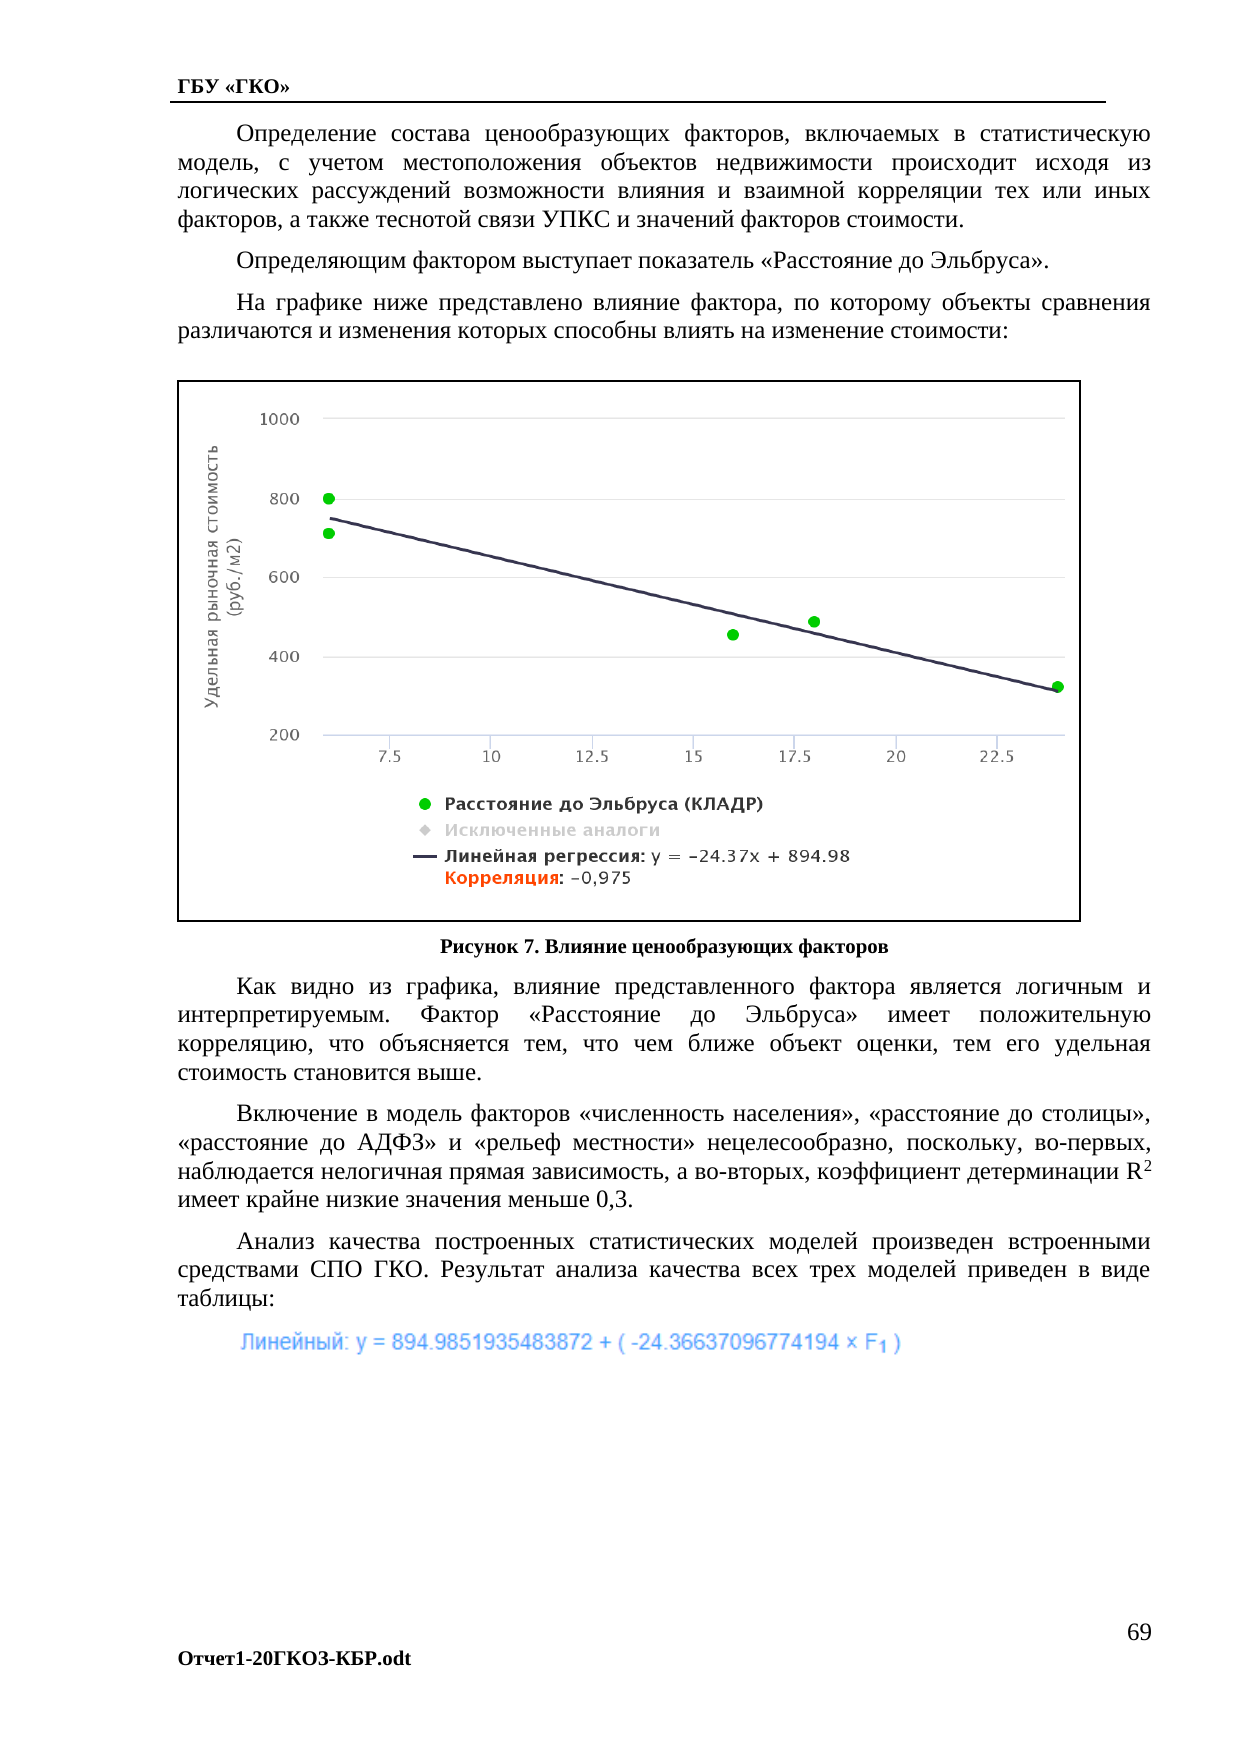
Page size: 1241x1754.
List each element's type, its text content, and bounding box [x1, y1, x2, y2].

text Определяющим фактором выступает показатель «Расстояние до Эльбруса». [177, 246, 1152, 274]
text На графике ниже представлено влияние фактора, по которому объекты сравнения различаются и изменения которых способны влиять на изменение стоимости: [177, 287, 1152, 344]
text Анализ качества построенных статистических моделей произведен встроенными средствами СПО ГКО. Результат анализа качества всех трех моделей приведен в виде таблицы: [177, 1226, 1152, 1312]
text Включение в модель факторов «численность населения», «расстояние до столицы», «расстояние до АДФЗ» и «рельеф местности» нецелесообразно, поскольку, во-первых, наблюдается нелогичная прямая зависимость, а во-вторых, коэффициент детерминации R2 имеет крайне низкие значения меньше 0,3. [177, 1098, 1152, 1213]
text Определение состава ценообразующих факторов, включаемых в статистическую модель, с учетом местоположения объектов недвижимости происходит исходя из логических рассуждений возможности влияния и взаимной корреляции тех или иных факторов, а также теснотой связи УПКС и значений факторов стоимости. [177, 118, 1152, 233]
text Как видно из графика, влияние представленного фактора является логичным и интерпретируемым. Фактор «Расстояние до Эльбруса» имеет положительную корреляцию, что объясняется тем, что чем ближе объект оценки, тем его удельная стоимость становится выше. [177, 971, 1152, 1086]
text Рисунок 7. Влияние ценообразующих факторов [177, 934, 1152, 958]
